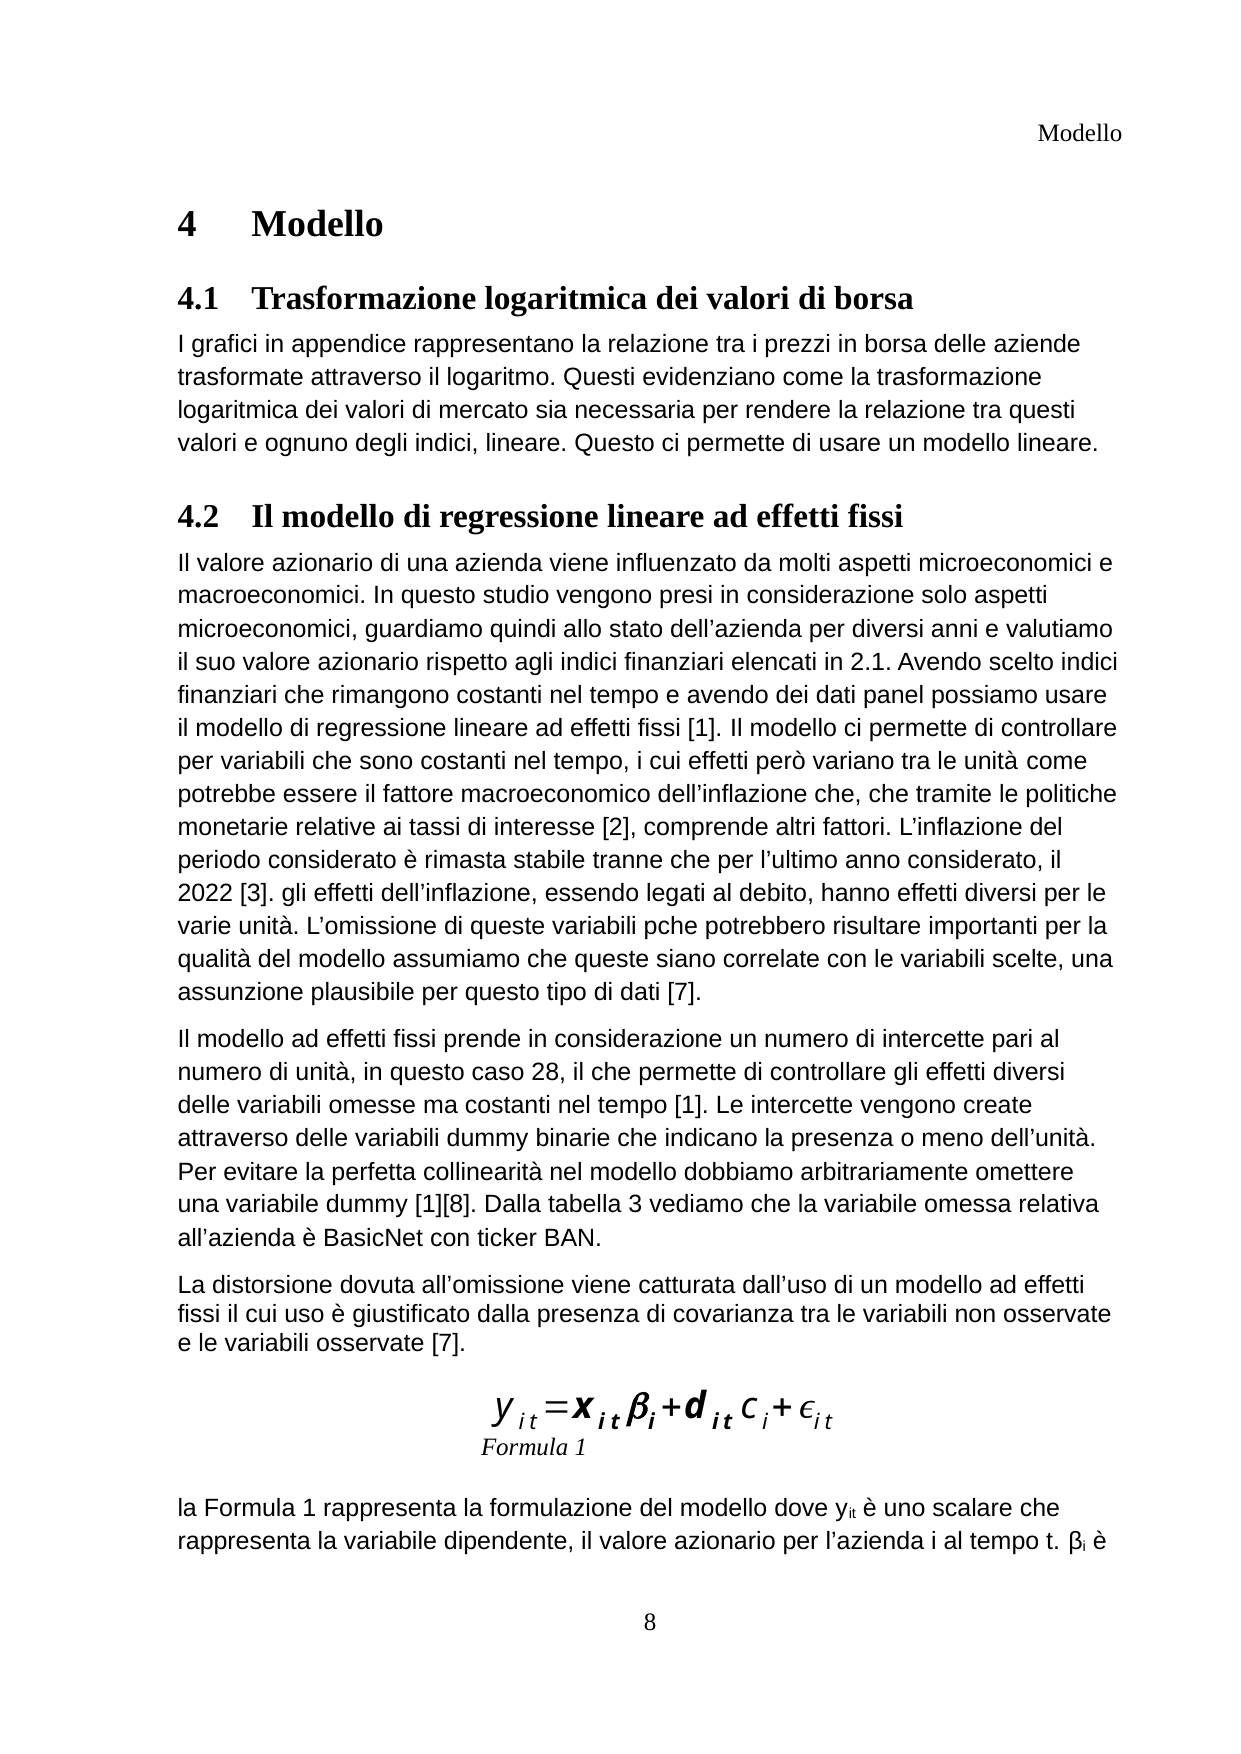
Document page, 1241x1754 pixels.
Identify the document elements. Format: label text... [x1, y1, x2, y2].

subtitle Il modello di regressione lineare ad effetti fissi [177, 497, 1122, 535]
text Il modello ad effetti fissi prende in considerazione un numero di intercette pari al numero di unità, in questo caso 28, il che permette di controllare gli effetti diversi delle variabili omesse ma costanti nel tempo [1]. Le intercette vengono create attraverso delle variabili dummy binarie che indicano la presenza o meno dell’unità. Per evitare la perfetta collinearità nel modello dobbiamo arbitrariamente omettere una variabile dummy [1][8]. Dalla tabella 3 vediamo che la variabile omessa relativa all’azienda è BasicNet con ticker BAN. [177, 1024, 1122, 1251]
text Formula 1 [481, 1384, 847, 1461]
subtitle Modello [177, 201, 1122, 245]
subtitle Trasformazione logaritmica dei valori di borsa [177, 278, 1122, 317]
text Il valore azionario di una azienda viene influenzato da molti aspetti microeconomici e macroeconomici. In questo studio vengono presi in considerazione solo aspetti microeconomici, guardiamo quindi allo stato dell’azienda per diversi anni e valutiamo il suo valore azionario rispetto agli indici finanziari elencati in 2.1. Avendo scelto indici finanziari che rimangono costanti nel tempo e avendo dei dati panel possiamo usare il modello di regressione lineare ad effetti fissi [1]. Il modello ci permette di controllare per variabili che sono costanti nel tempo, i cui effetti però variano tra le unità come potrebbe essere il fattore macroeconomico dell’inflazione che, che tramite le politiche monetarie relative ai tassi di interesse [2], comprende altri fattori. L’inflazione del periodo considerato è rimasta stabile tranne che per l’ultimo anno considerato, il 2022 [3]. gli effetti dell’inflazione, essendo legati al debito, hanno effetti diversi per le varie unità. L’omissione di queste variabili pche potrebbero risultare importanti per la qualità del modello assumiamo che queste siano correlate con le variabili scelte, una assunzione plausibile per questo tipo di dati [7]. [177, 547, 1122, 1006]
text I grafici in appendice rappresentano la relazione tra i prezzi in borsa delle aziende trasformate attraverso il logaritmo. Questi evidenziano come la trasformazione logaritmica dei valori di mercato sia necessaria per rendere la relazione tra questi valori e ognuno degli indici, lineare. Questo ci permette di usare un modello lineare. [177, 329, 1122, 457]
text la Formula 1 rappresenta la formulazione del modello dove yit è uno scalare che rappresenta la variabile dipendente, il valore azionario per l’azienda i al tempo t. βi è [177, 1493, 1122, 1555]
text La distorsione dovuta all’omissione viene catturata dall’uso di un modello ad effetti fissi il cui uso è giustificato dalla presenza di covarianza tra le variabili non osservate e le variabili osservate [7]. [177, 1270, 1122, 1356]
